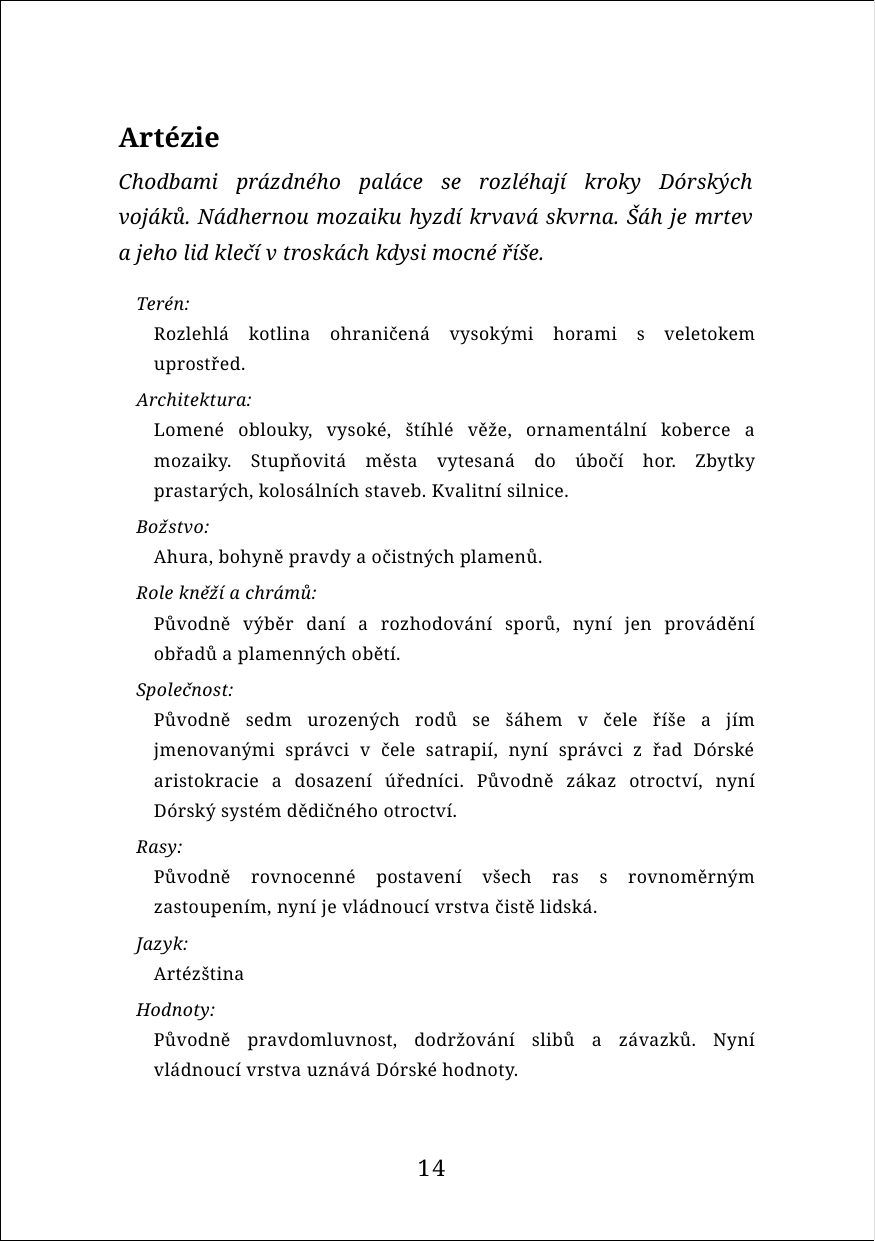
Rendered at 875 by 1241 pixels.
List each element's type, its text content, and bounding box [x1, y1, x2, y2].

list Architektura: Lomené oblouky, vysoké, štíhlé věže, ornamentální koberce a mozaiky. Stupňovitá města vytesaná do úbočí hor. Zbytky prastarých, kolosálních staveb. Kvalitní silnice. [136, 388, 756, 502]
list Hodnoty: Původně pravdomluvnost, dodržování slibů a závazků. Nyní vládnoucí vrstva uznává Dórské hodnoty. [136, 997, 756, 1082]
list Terén: Rozlehlá kotlina ohraničená vysokými horami s veletokem uprostřed. [136, 291, 756, 376]
subtitle Artézie [118, 118, 756, 155]
list Role kněží a chrámů: Původně výběr daní a rozhodování sporů, nyní jen provádění obřadů a plamenných obětí. [136, 581, 756, 665]
list Jazyk: Artézština [136, 931, 756, 985]
list Božstvo: Ahura, bohyně pravdy a očistných plamenů. [136, 514, 756, 569]
list Rasy: Původně rovnocenné postavení všech ras s rovnoměrným zastoupením, nyní je vládnoucí vrstva čistě lidská. [136, 834, 756, 919]
list Společnost: Původně sedm urozených rodů se šáhem v čele říše a jím jmenovanými správci v čele satrapií, nyní správci z řad Dórské aristokracie a dosazení úředníci. Původně zákaz otroctví, nyní Dórský systém dědičného otroctví. [136, 677, 756, 822]
text Chodbami prázdného paláce se rozléhají kroky Dórských vojáků. Nádhernou mozaiku hyzdí krvavá skvrna. Šáh je mrtev a jeho lid klečí v troskách kdysi mocné říše. [118, 167, 756, 266]
